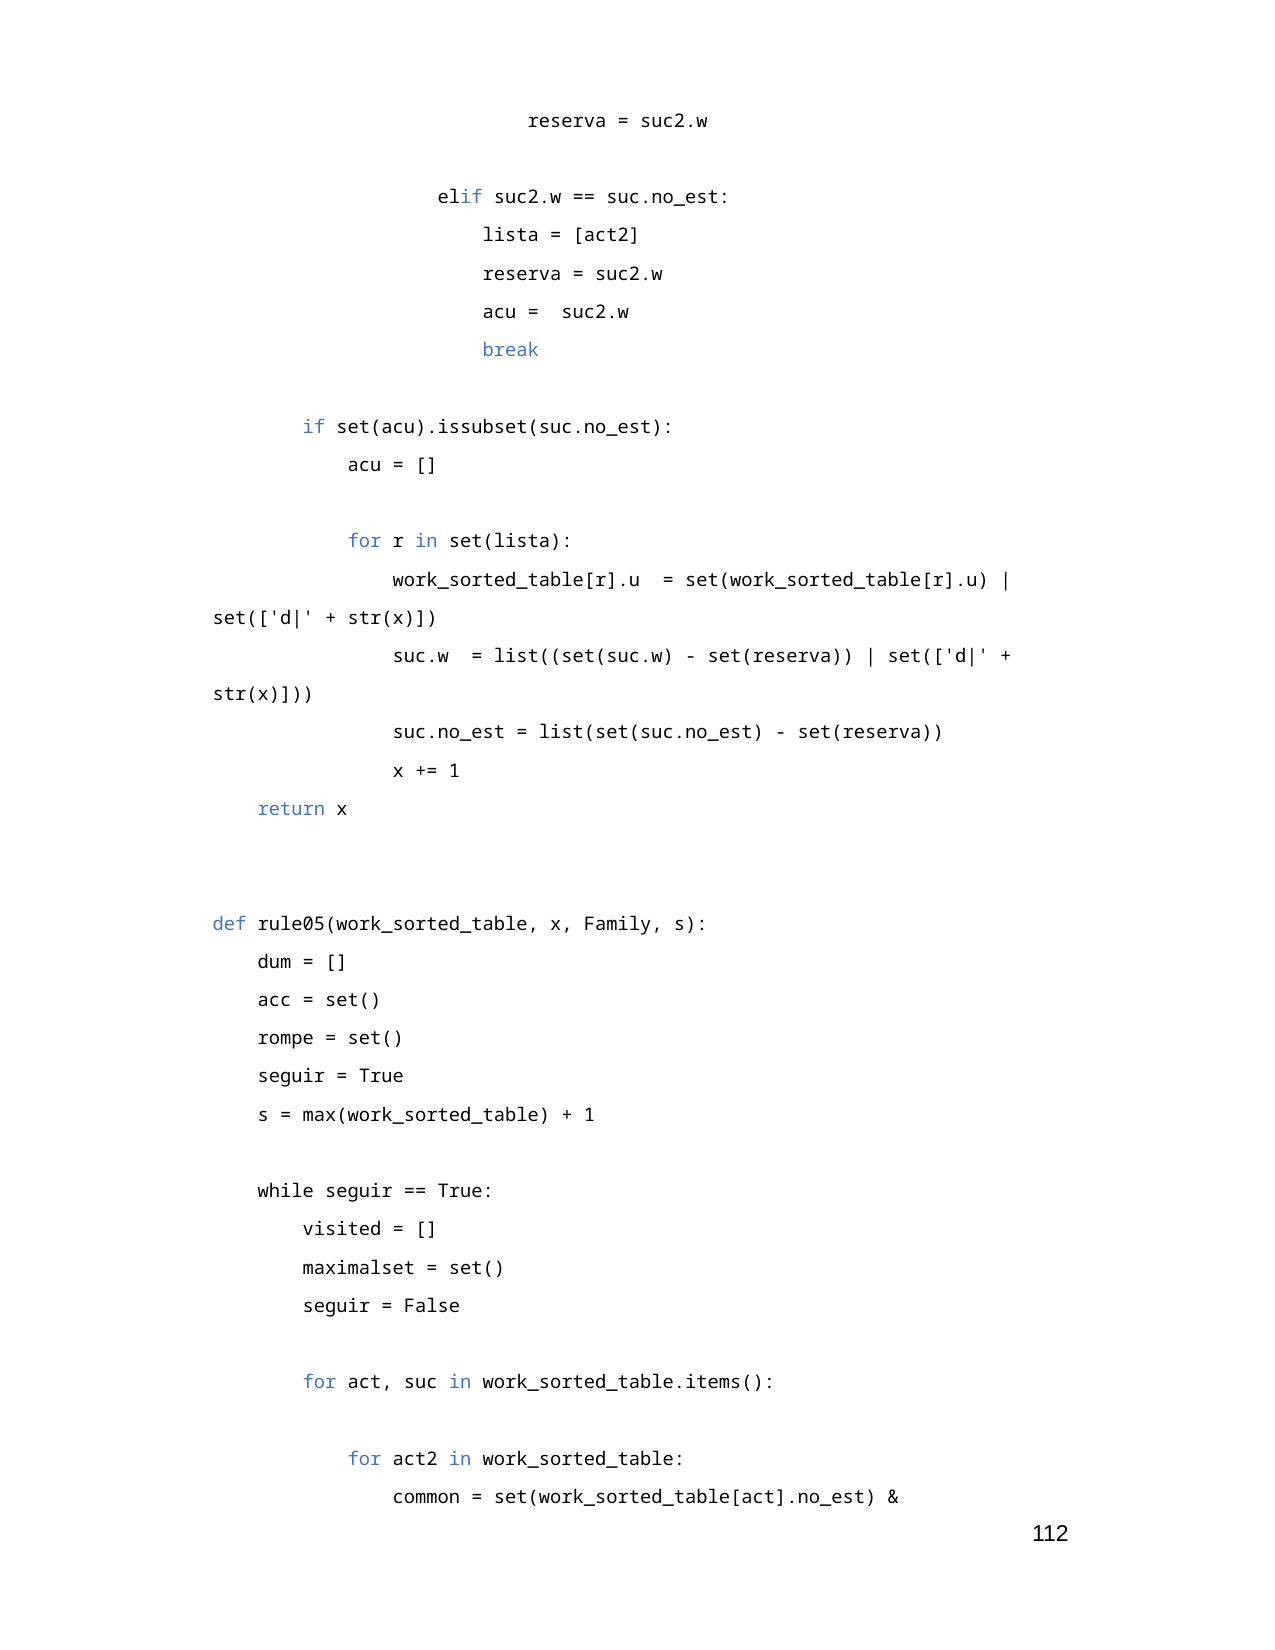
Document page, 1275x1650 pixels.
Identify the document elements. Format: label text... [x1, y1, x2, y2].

table_header reserva = suc2.w elif suc2.w == suc.no_est: lista = [act2] reserva = suc2.w acu = suc2.w break if set(acu).issubset(suc.no_est): acu = [] for r in set(lista): work_sorted_table[r].u = set(work_sorted_table[r].u) | set(['d|' + str(x)]) suc.w = list((set(suc.w) - set(reserva)) | set(['d|' + str(x)])) suc.no_est = list(set(suc.no_est) - set(reserva)) x += 1 return x def rule05(work_sorted_table, x, Family, s): dum = [] acc = set() rompe = set() seguir = True s = max(work_sorted_table) + 1 while seguir == True: visited = [] maximalset = set() seguir = False for act, suc in work_sorted_table.items(): for act2 in work_sorted_table: common = set(work_sorted_table[act].no_est) & [207, 101, 1078, 1514]
